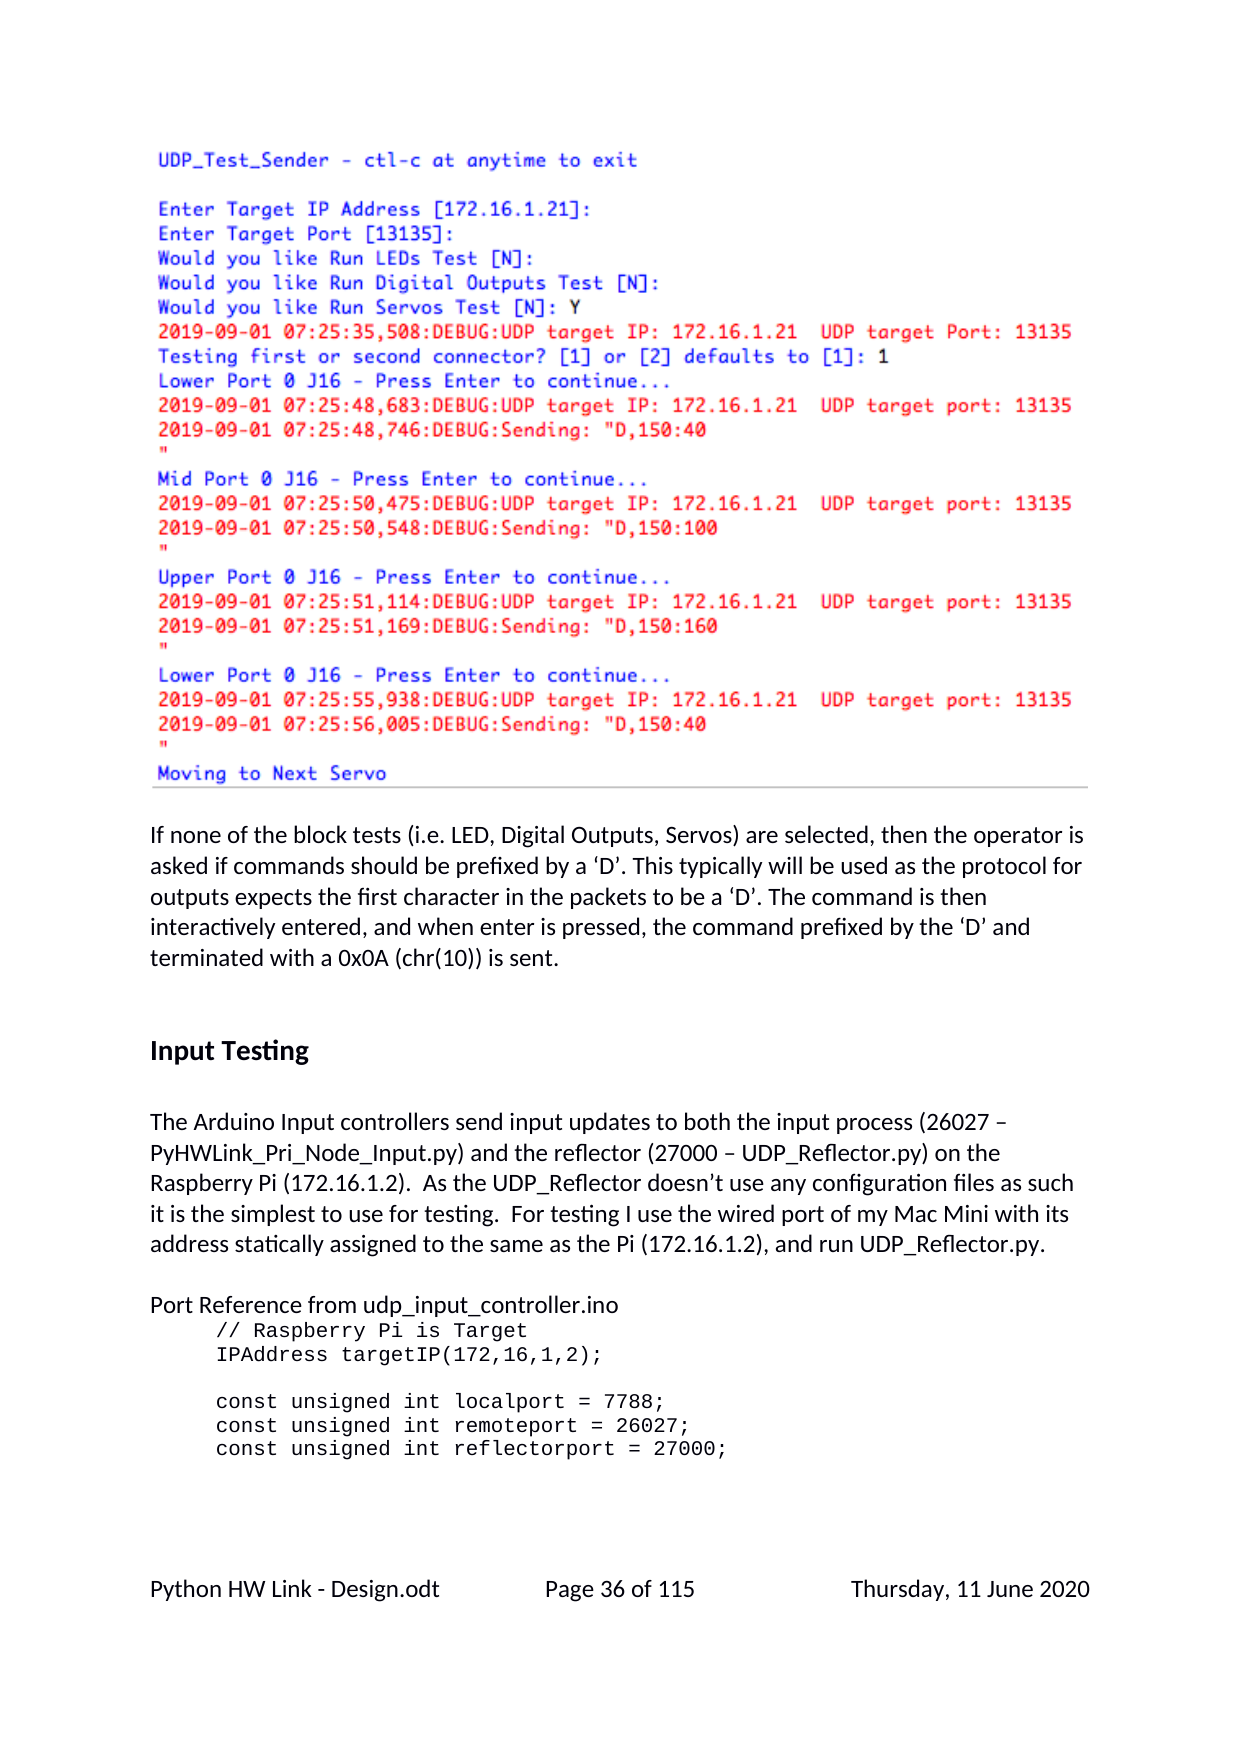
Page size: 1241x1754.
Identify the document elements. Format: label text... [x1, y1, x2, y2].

text Port Reference from udp_input_controller.ino [150, 1289, 1090, 1320]
text IPAddress targetIP(172,16,1,2); [216, 1344, 1090, 1367]
text // Raspberry Pi is Target [216, 1320, 1090, 1344]
subtitle Input Testing [150, 1032, 1090, 1068]
text The Arduino Input controllers send input updates to both the input process (26027 – PyHWLink_Pri_Node_Input.py) and the reflector (27000 – UDP_Reflector.py) on the Raspberry Pi (172.16.1.2). As the UDP_Reflector doesn’t use any configuration files as such it is the simplest to use for testing. For testing I use the wired port of my Mac Mini with its address statically assigned to the same as the Pi (172.16.1.2), and run UDP_Reflector.py. [150, 1106, 1090, 1259]
picture [152, 150, 1088, 790]
text If none of the block tests (i.e. LED, Digital Outputs, Servos) are selected, then the operator is asked if commands should be prefixed by a ‘D’. This typically will be used as the protocol for outputs expects the first character in the packets to be a ‘D’. The command is then interactively entered, and when enter is pressed, the command prefixed by the ‘D’ and terminated with a 0x0A (chr(10)) is sent. [150, 820, 1090, 972]
text const unsigned int remoteport = 26027; [216, 1415, 1090, 1438]
text const unsigned int localport = 7788; [216, 1391, 1090, 1415]
text const unsigned int reflectorport = 27000; [216, 1438, 1090, 1462]
